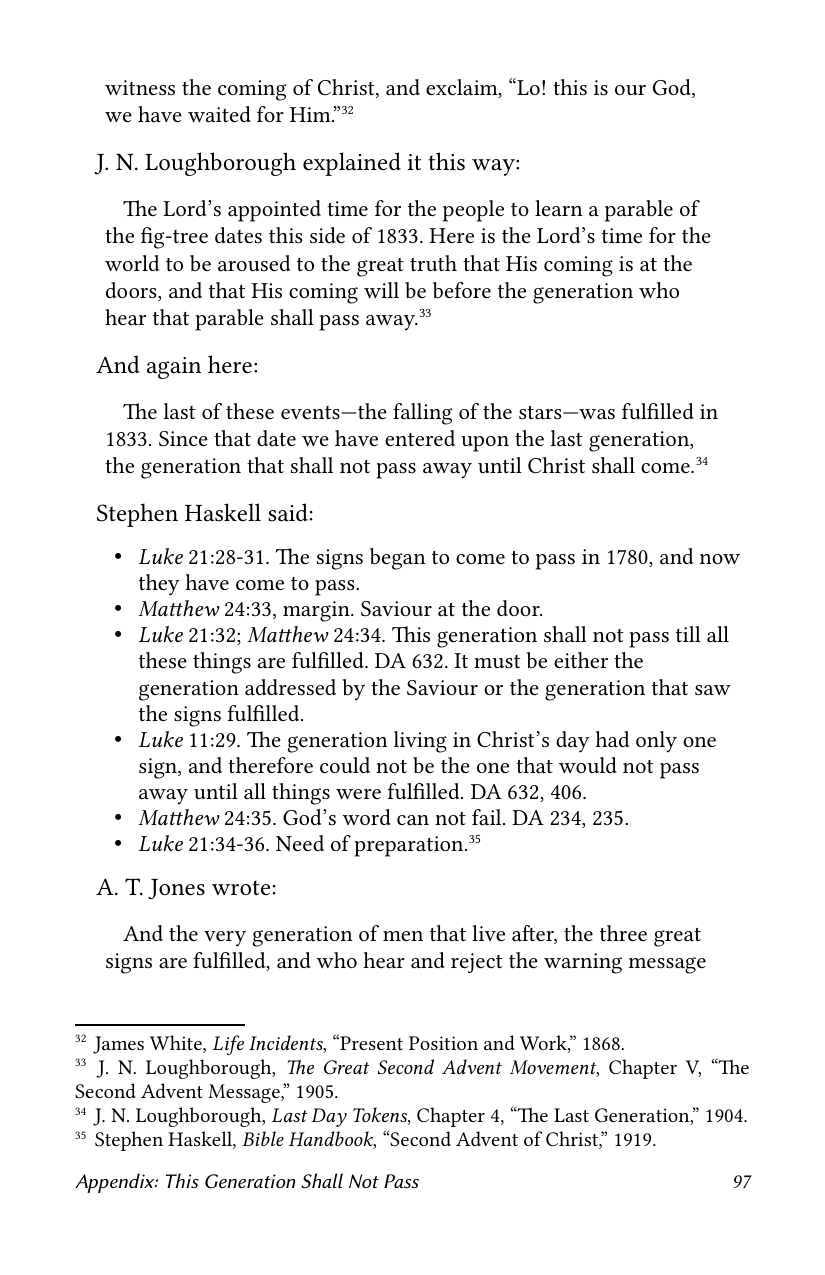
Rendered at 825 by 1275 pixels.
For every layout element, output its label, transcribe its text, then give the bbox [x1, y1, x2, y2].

list Luke 21:28-31. The signs began to come to pass in 1780, and now they have come to pass. [114, 544, 750, 596]
text The last of these events—the falling of the stars—was fulfilled in 1833. Since that date we have entered upon the last generation, the generation that shall not pass away until Christ shall come. [105, 399, 720, 479]
text J. N. Loughborough, Last Day Tokens, Chapter 4, “The Last Generation,” 1904. [75, 1104, 750, 1128]
text The Lord’s appointed time for the people to learn a parable of the fig-tree dates this side of 1833. Here is the Lord’s time for the world to be aroused to the great truth that His coming is at the doors, and that His coming will be before the generation who hear that parable shall pass away. [105, 196, 720, 331]
list Luke 21:34-36. Need of preparation. [114, 831, 750, 857]
text witness the coming of Christ, and exclaim, “Lo! this is our God, we have waited for Him.” [105, 75, 720, 128]
list Stephen Haskell, Bible Handbook, “Second Advent of Christ,” 1919. [75, 1128, 750, 1152]
text A. T. Jones wrote: [75, 872, 750, 901]
text J. N. Loughborough, The Great Second Advent Movement, Chapter V, “The Second Advent Message,” 1905. [75, 1056, 750, 1104]
text James White, Life Incidents, “Present Position and Work,” 1868. [75, 1032, 750, 1055]
list Matthew 24:33, margin. Saviour at the door. [114, 596, 750, 622]
list Luke 11:29. The generation living in Christ’s day had only one sign, and therefore could not be the one that would not pass away until all things were fulfilled. DA 632, 406. [114, 727, 750, 805]
list Luke 21:32; Matthew 24:34. This generation shall not pass till all these things are fulfilled. DA 632. It must be either the generation addressed by the Saviour or the generation that saw the signs fulfilled. [114, 622, 750, 727]
text J. N. Loughborough explained it this way: [75, 148, 750, 176]
text And the very generation of men that live after, the three great signs are fulfilled, and who hear and reject the warning message [105, 920, 720, 974]
text And again here: [75, 351, 750, 379]
text Stephen Haskell said: [75, 499, 750, 527]
list Matthew 24:35. God’s word can not fail. DA 234, 235. [114, 805, 750, 831]
